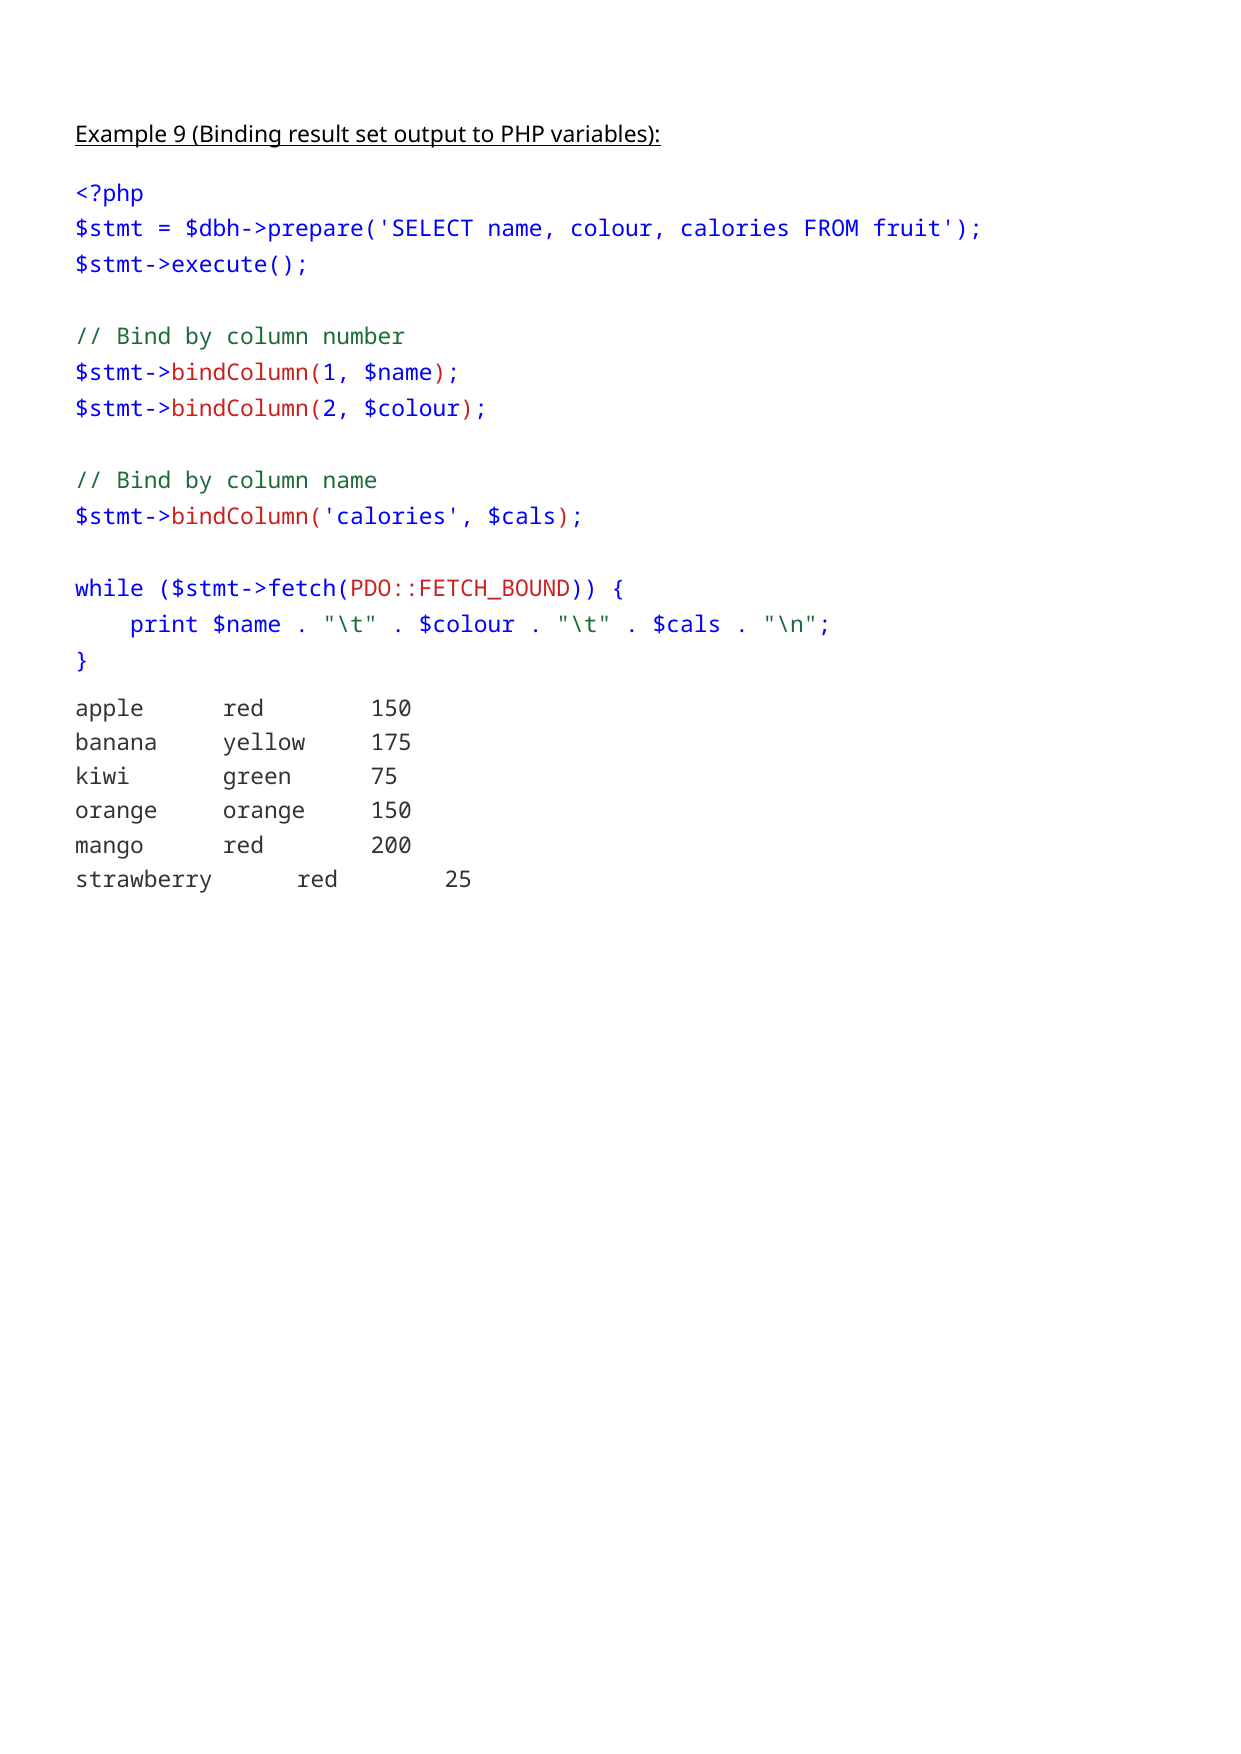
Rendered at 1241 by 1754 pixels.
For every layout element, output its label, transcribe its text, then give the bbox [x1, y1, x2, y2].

text apple red 150 [75, 692, 1166, 723]
text orange orange 150 [75, 794, 1166, 826]
text kiwi green 75 [75, 760, 1166, 791]
text <?php $stmt = $dbh->prepare('SELECT name, colour, calories FROM fruit'); $stmt->execute(); // Bind by column number $stmt->bindColumn(1, $name); $stmt->bindColumn(2, $colour); // Bind by column name $stmt->bindColumn('calories', $cals); while ($stmt->fetch(PDO::FETCH_BOUND)) { print $name . "\t" . $colour . "\t" . $cals . "\n"; } [75, 176, 1166, 675]
text banana yellow 175 [75, 726, 1166, 757]
text Example 9 (Binding result set output to PHP variables): [75, 118, 1166, 149]
text strawberry red 25 [75, 863, 1166, 894]
text mango red 200 [75, 829, 1166, 860]
